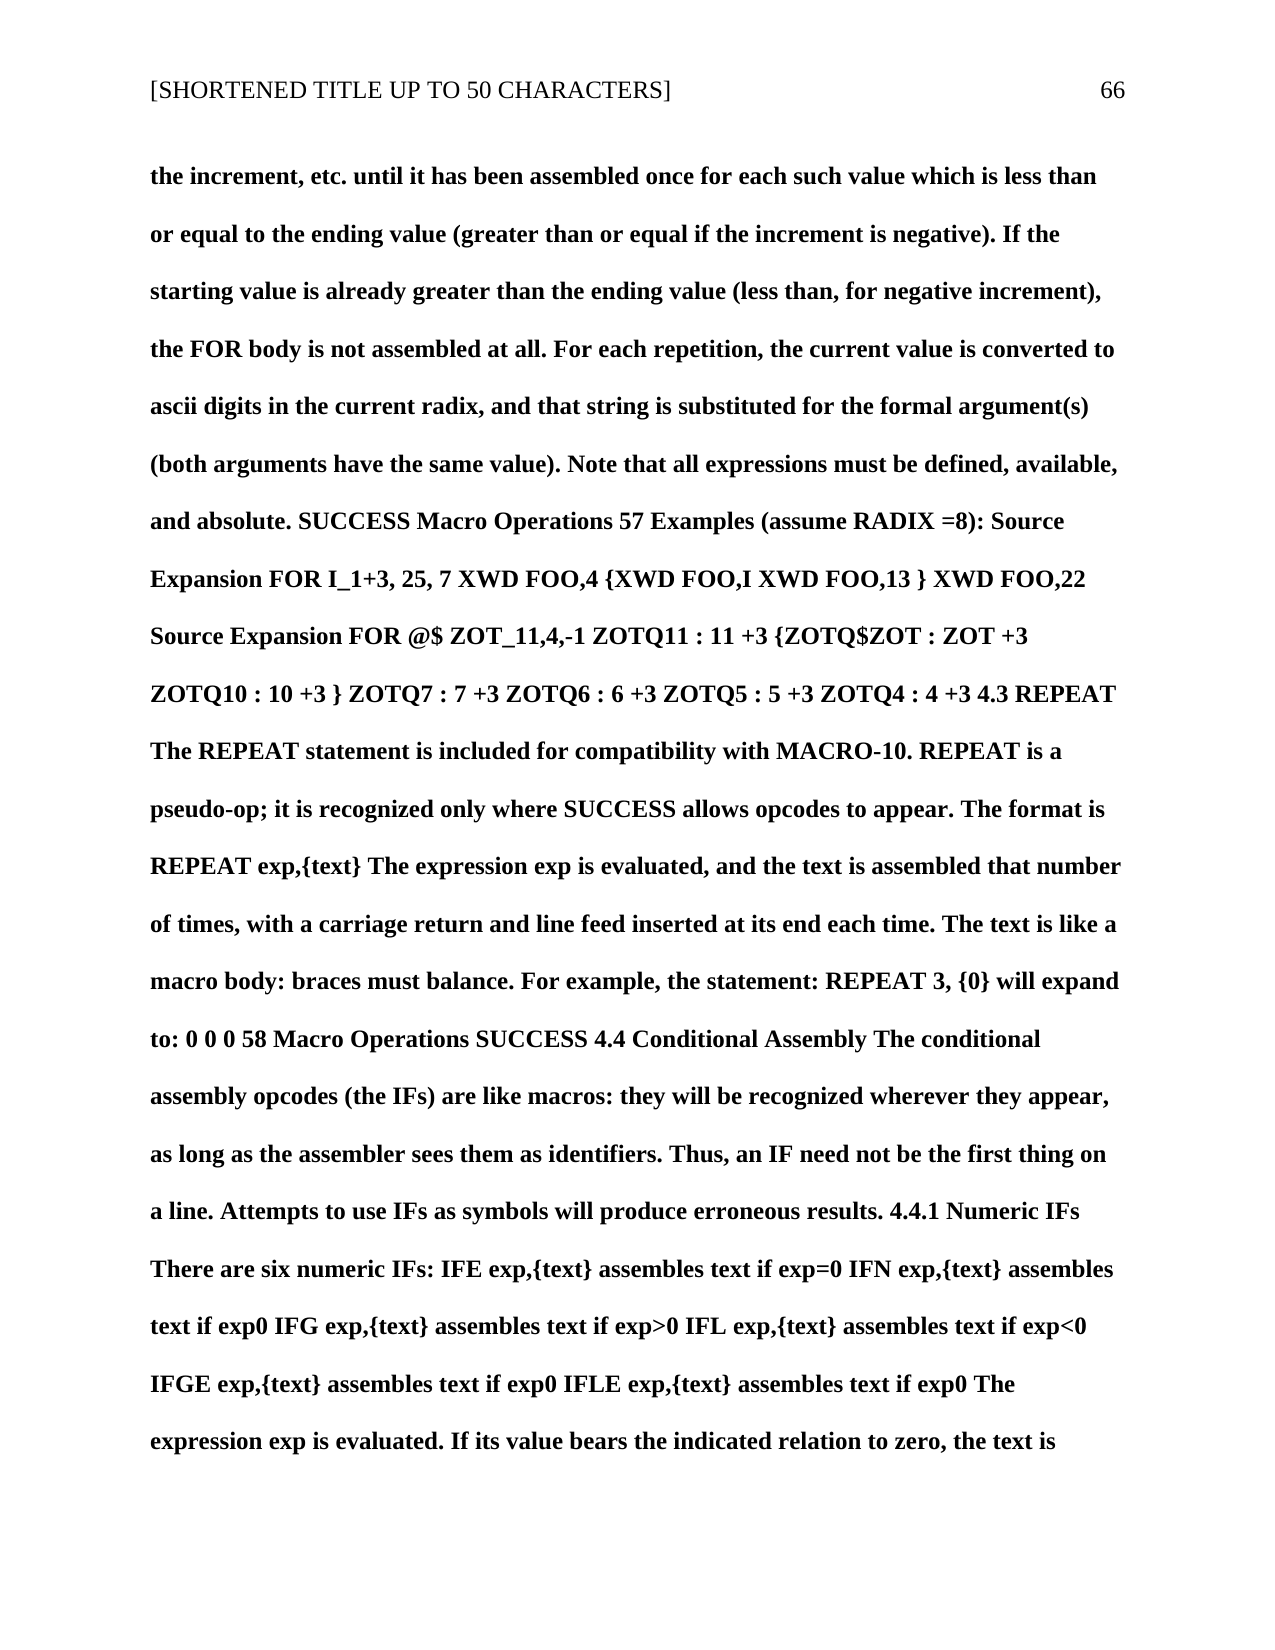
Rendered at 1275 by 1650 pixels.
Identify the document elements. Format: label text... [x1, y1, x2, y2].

text the increment, etc. until it has been assembled once for each such value which is less than or equal to the ending value (greater than or equal if the increment is negative). If the starting value is already greater than the ending value (less than, for negative increment), the FOR body is not assembled at all. For each repetition, the current value is converted to ascii digits in the current radix, and that string is substituted for the formal argument(s) (both arguments have the same value). Note that all expressions must be defined, available, and absolute. SUCCESS Macro Operations 57 Examples (assume RADIX =8): Source Expansion FOR I_1+3, 25, 7 XWD FOO,4 {XWD FOO,I XWD FOO,13 } XWD FOO,22 Source Expansion FOR @$ ZOT_11,4,-1 ZOTQ11 : 11 +3 {ZOTQ$ZOT : ZOT +3 ZOTQ10 : 10 +3 } ZOTQ7 : 7 +3 ZOTQ6 : 6 +3 ZOTQ5 : 5 +3 ZOTQ4 : 4 +3 4.3 REPEAT The REPEAT statement is included for compatibility with MACRO-10. REPEAT is a pseudo-op; it is recognized only where SUCCESS allows opcodes to appear. The format is REPEAT exp,{text} The expression exp is evaluated, and the text is assembled that number of times, with a carriage return and line feed inserted at its end each time. The text is like a macro body: braces must balance. For example, the statement: REPEAT 3, {0} will expand to: 0 0 0 58 Macro Operations SUCCESS 4.4 Conditional Assembly The conditional assembly opcodes (the IFs) are like macros: they will be recognized wherever they appear, as long as the assembler sees them as identifiers. Thus, an IF need not be the first thing on a line. Attempts to use IFs as symbols will produce erroneous results. 4.4.1 Numeric IFs There are six numeric IFs: IFE exp,{text} assembles text if exp=0 IFN exp,{text} assembles text if exp0 IFG exp,{text} assembles text if exp>0 IFL exp,{text} assembles text if exp<0 IFGE exp,{text} assembles text if exp0 IFLE exp,{text} assembles text if exp0 The expression exp is evaluated. If its value bears the indicated relation to zero, the text is [150, 161, 1125, 1455]
